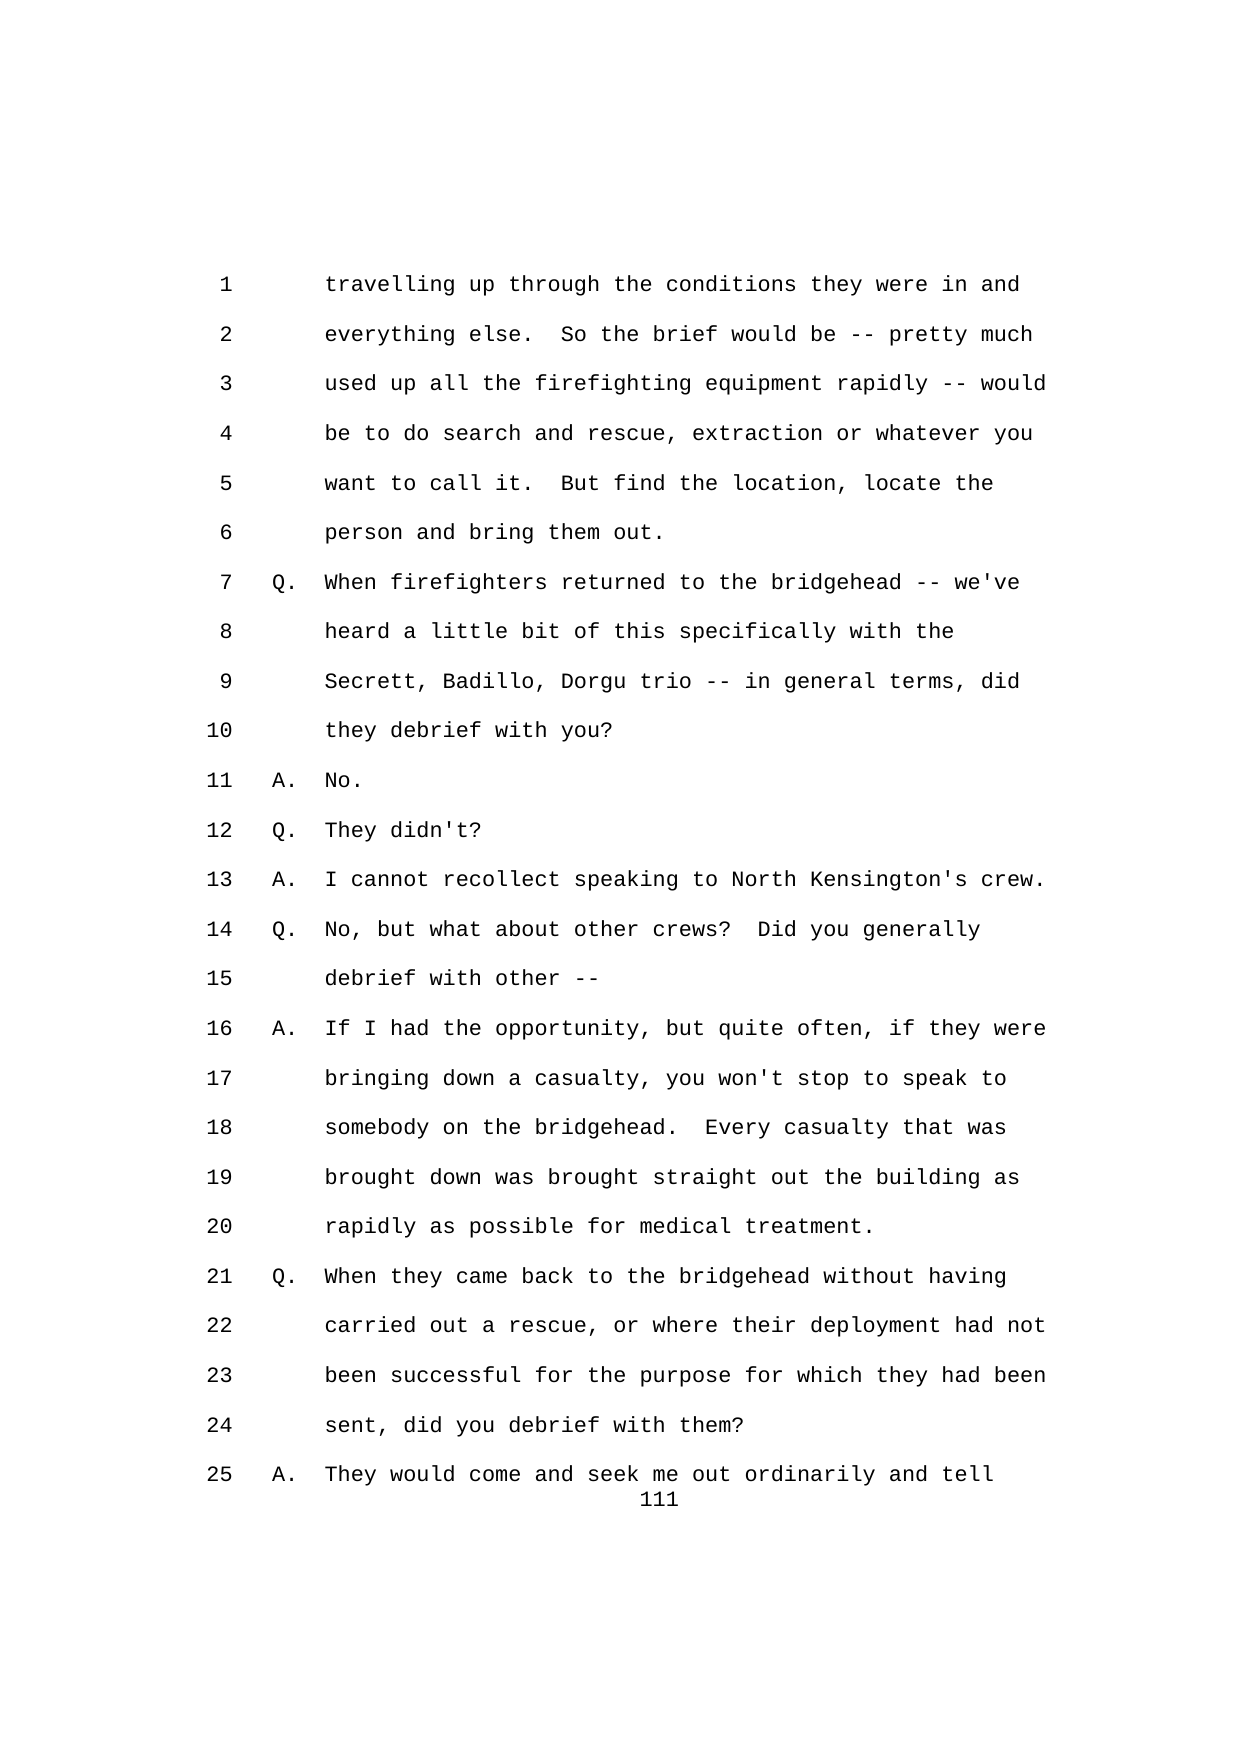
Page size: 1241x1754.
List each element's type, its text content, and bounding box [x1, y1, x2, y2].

text 10 they debrief with you? [75, 719, 1165, 744]
text 111 [75, 1488, 1165, 1513]
text 2 everything else. So the brief would be -- pretty much [75, 323, 1165, 348]
text 17 bringing down a casualty, you won't stop to speak to [75, 1067, 1165, 1091]
text 7 Q. When firefighters returned to the bridgehead -- we've [75, 571, 1165, 596]
text 21 Q. When they came back to the bridgehead without having [75, 1265, 1165, 1290]
text 19 brought down was brought straight out the building as [75, 1166, 1165, 1191]
text 18 somebody on the bridgehead. Every casualty that was [75, 1116, 1165, 1141]
text 1 travelling up through the conditions they were in and [75, 273, 1165, 298]
text 9 Secrett, Badillo, Dorgu trio -- in general terms, did [75, 670, 1165, 695]
text 25 A. They would come and seek me out ordinarily and tell [75, 1463, 1165, 1488]
text 22 carried out a rescue, or where their deployment had not [75, 1314, 1165, 1339]
text 24 sent, did you debrief with them? [75, 1414, 1165, 1438]
text 6 person and bring them out. [75, 521, 1165, 546]
text 20 rapidly as possible for medical treatment. [75, 1215, 1165, 1240]
text 4 be to do search and rescue, extraction or whatever you [75, 422, 1165, 447]
text 14 Q. No, but what about other crews? Did you generally [75, 918, 1165, 943]
text 8 heard a little bit of this specifically with the [75, 620, 1165, 645]
text 3 used up all the firefighting equipment rapidly -- would [75, 372, 1165, 397]
text 15 debrief with other -- [75, 967, 1165, 992]
text 11 A. No. [75, 769, 1165, 794]
text 23 been successful for the purpose for which they had been [75, 1364, 1165, 1389]
text 5 want to call it. But find the location, locate the [75, 472, 1165, 496]
text 12 Q. They didn't? [75, 819, 1165, 843]
text 16 A. If I had the opportunity, but quite often, if they were [75, 1017, 1165, 1042]
text 13 A. I cannot recollect speaking to North Kensington's crew. [75, 868, 1165, 893]
